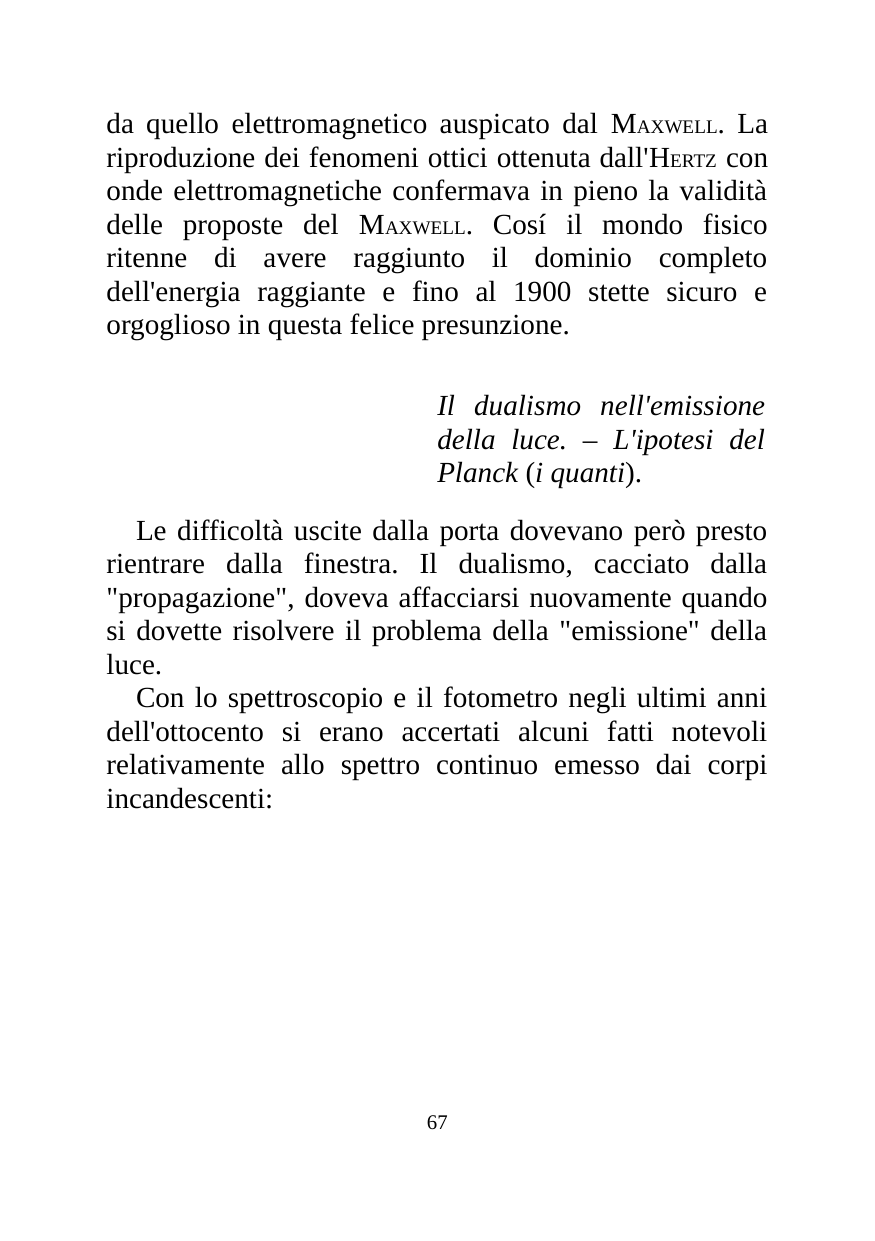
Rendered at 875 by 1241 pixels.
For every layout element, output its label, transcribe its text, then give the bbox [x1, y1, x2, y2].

text Le difficoltà uscite dalla porta dovevano però presto rientrare dalla finestra. Il dualismo, cacciato dalla "propagazione", doveva affacciarsi nuovamente quando si dovette risolvere il problema della "emissione" della luce. [106, 513, 768, 680]
text Con lo spettroscopio e il fotometro negli ultimi anni dell'ottocento si erano accertati alcuni fatti notevoli relativamente allo spettro continuo emesso dai corpi incandescenti: [106, 680, 768, 814]
subtitle Il dualismo nell'emissione della luce. – L'ipotesi del Planck (i quanti). [437, 388, 768, 489]
text da quello elettromagnetico auspicato dal Maxwell. La riproduzione dei fenomeni ottici ottenuta dall'Hertz con onde elettromagnetiche confermava in pieno la validità delle proposte del Maxwell. Cosí il mondo fisico ritenne di avere raggiunto il dominio completo dell'energia raggiante e fino al 1900 stette sicuro e orgoglioso in questa felice presunzione. [106, 106, 768, 341]
